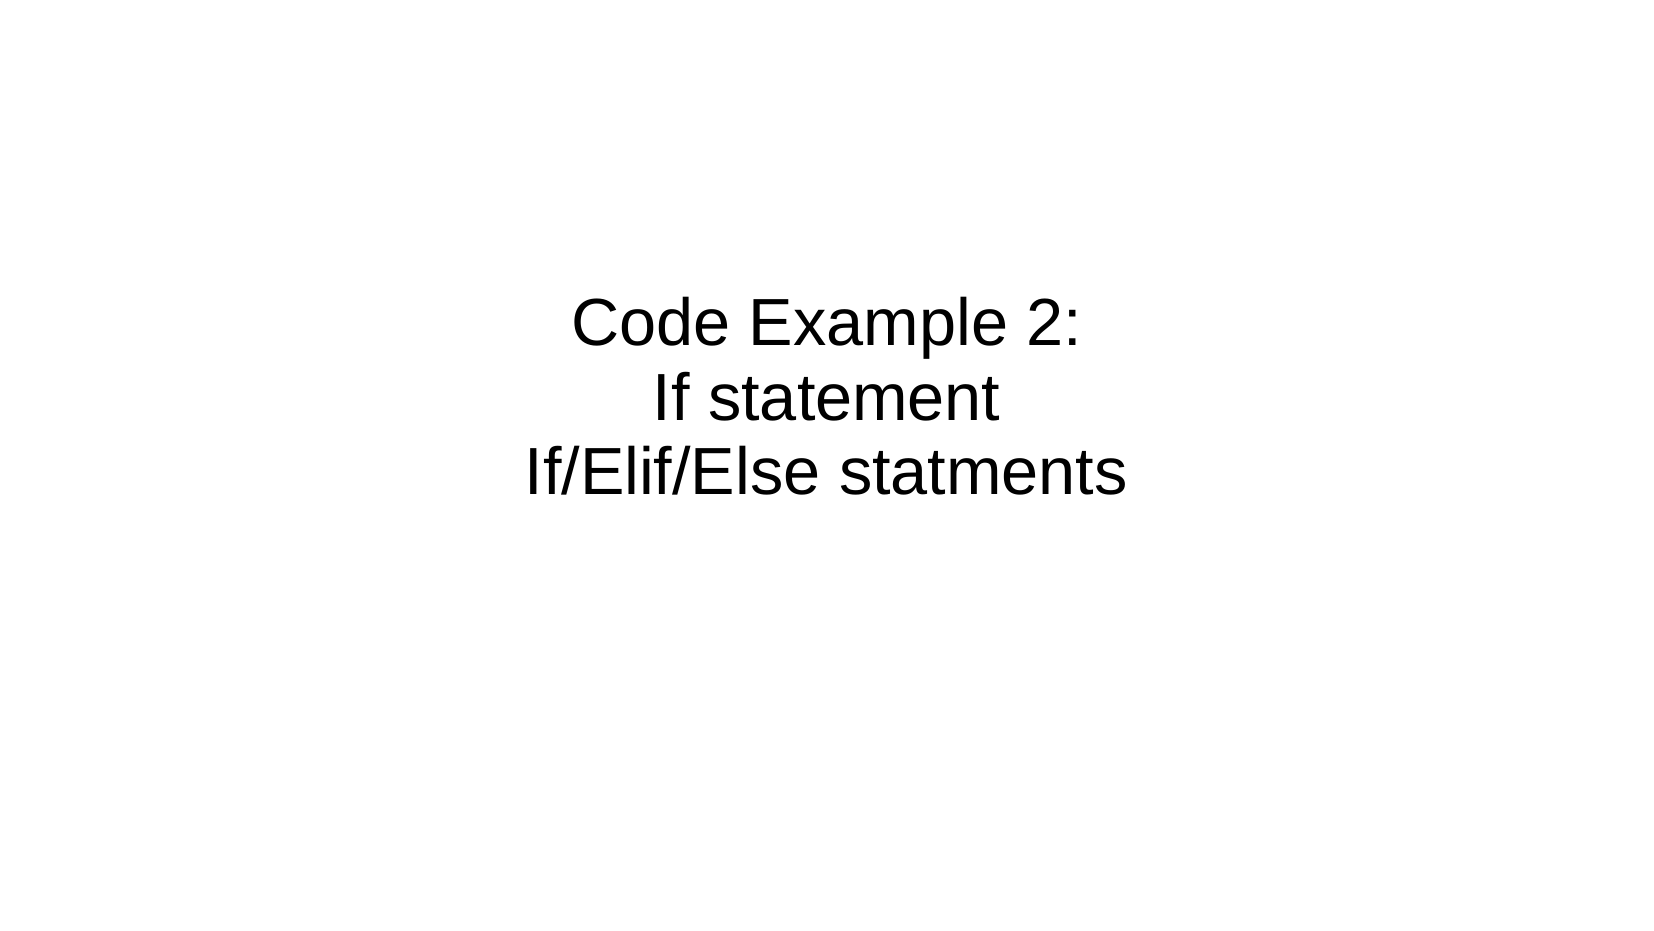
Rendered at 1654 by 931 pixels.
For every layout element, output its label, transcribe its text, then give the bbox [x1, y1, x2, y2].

subtitle Code Example 2: If statement If/Elif/Else statments [82, 37, 1571, 757]
